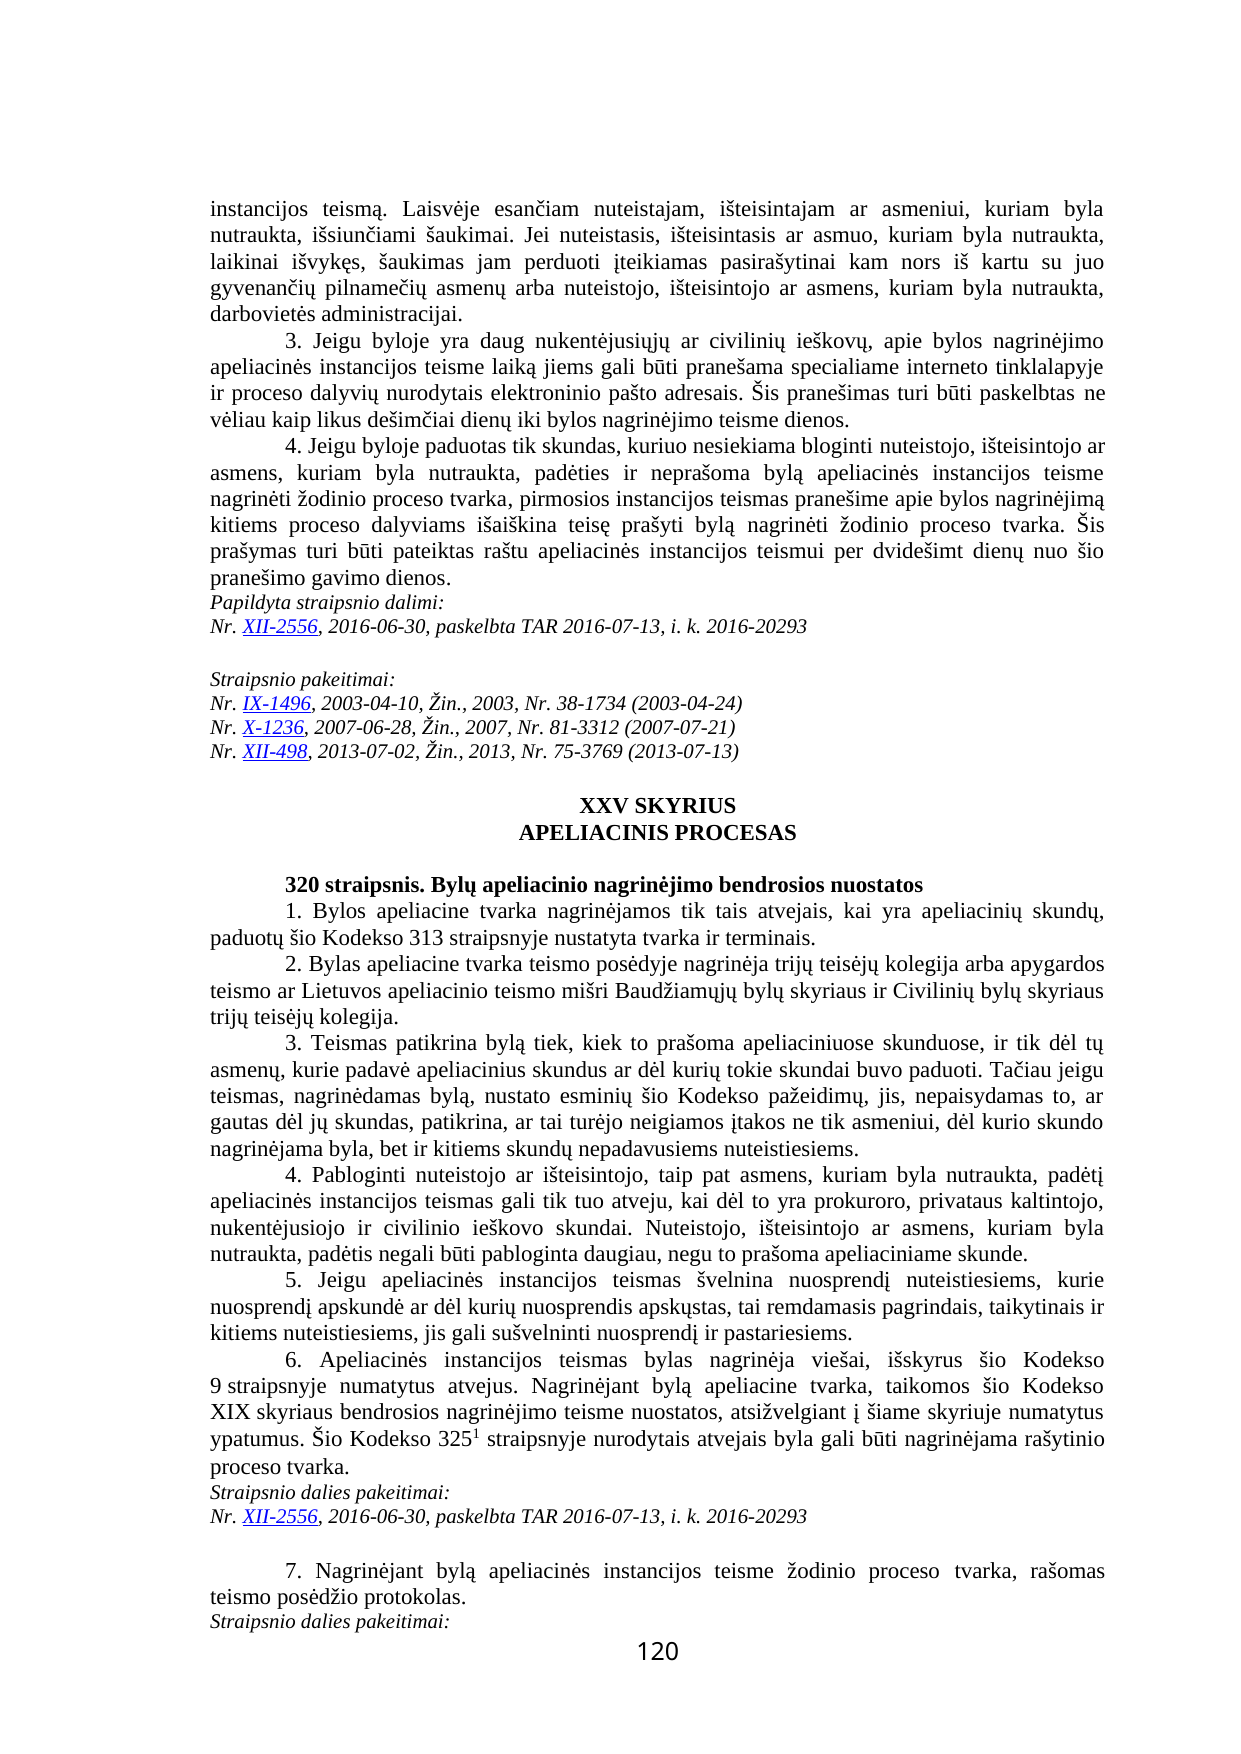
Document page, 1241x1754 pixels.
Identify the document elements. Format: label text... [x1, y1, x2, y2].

text instancijos teismą. Laisvėje esančiam nuteistajam, išteisintajam ar asmeniui, kuriam byla nutraukta, išsiunčiami šaukimai. Jei nuteistasis, išteisintasis ar asmuo, kuriam byla nutraukta, laikinai išvykęs, šaukimas jam perduoti įteikiamas pasirašytinai kam nors iš kartu su juo gyvenančių pilnamečių asmenų arba nuteistojo, išteisintojo ar asmens, kuriam byla nutraukta, darbovietės administracijai. [210, 195, 1106, 327]
text 3. Teismas patikrina bylą tiek, kiek to prašoma apeliaciniuose skunduose, ir tik dėl tų asmenų, kurie padavė apeliacinius skundus ar dėl kurių tokie skundai buvo paduoti. Tačiau jeigu teismas, nagrinėdamas bylą, nustato esminių šio Kodekso pažeidimų, jis, nepaisydamas to, ar gautas dėl jų skundas, patikrina, ar tai turėjo neigiamos įtakos ne tik asmeniui, dėl kurio skundo nagrinėjama byla, bet ir kitiems skundų nepadavusiems nuteistiesiems. [210, 1029, 1106, 1161]
text 320 straipsnis. Bylų apeliacinio nagrinėjimo bendrosios nuostatos [210, 871, 1106, 898]
text 2. Bylas apeliacine tvarka teismo posėdyje nagrinėja trijų teisėjų kolegija arba apygardos teismo ar Lietuvos apeliacinio teismo mišri Baudžiamųjų bylų skyriaus ir Civilinių bylų skyriaus trijų teisėjų kolegija. [210, 950, 1106, 1029]
text Straipsnio dalies pakeitimai: [210, 1480, 1106, 1504]
text Straipsnio dalies pakeitimai: [210, 1609, 1106, 1633]
text 6. Apeliacinės instancijos teismas bylas nagrinėja viešai, išskyrus šio Kodekso 9 straipsnyje numatytus atvejus. Nagrinėjant bylą apeliacine tvarka, taikomos šio Kodekso XIX skyriaus bendrosios nagrinėjimo teisme nuostatos, atsižvelgiant į šiame skyriuje numatytus ypatumus. Šio Kodekso 3251 straipsnyje nurodytais atvejais byla gali būti nagrinėjama rašytinio proceso tvarka. [210, 1346, 1106, 1480]
text Nr. XII-2556, 2016-06-30, paskelbta TAR 2016-07-13, i. k. 2016-20293 [210, 1504, 1106, 1528]
text 7. Nagrinėjant bylą apeliacinės instancijos teisme žodinio proceso tvarka, rašomas teismo posėdžio protokolas. [210, 1557, 1106, 1609]
text Papildyta straipsnio dalimi: [210, 590, 1106, 614]
text Nr. XII-498, 2013-07-02, Žin., 2013, Nr. 75-3769 (2013-07-13) [210, 739, 1106, 763]
text 4. Pabloginti nuteistojo ar išteisintojo, taip pat asmens, kuriam byla nutraukta, padėtį apeliacinės instancijos teismas gali tik tuo atveju, kai dėl to yra prokuroro, privataus kaltintojo, nukentėjusiojo ir civilinio ieškovo skundai. Nuteistojo, išteisintojo ar asmens, kuriam byla nutraukta, padėtis negali būti pabloginta daugiau, negu to prašoma apeliaciniame skunde. [210, 1161, 1106, 1267]
text 4. Jeigu byloje paduotas tik skundas, kuriuo nesiekiama bloginti nuteistojo, išteisintojo ar asmens, kuriam byla nutraukta, padėties ir neprašoma bylą apeliacinės instancijos teisme nagrinėti žodinio proceso tvarka, pirmosios instancijos teismas pranešime apie bylos nagrinėjimą kitiems proceso dalyviams išaiškina teisę prašyti bylą nagrinėti žodinio proceso tvarka. Šis prašymas turi būti pateiktas raštu apeliacinės instancijos teismui per dvidešimt dienų nuo šio pranešimo gavimo dienos. [210, 432, 1106, 590]
text 3. Jeigu byloje yra daug nukentėjusiųjų ar civilinių ieškovų, apie bylos nagrinėjimo apeliacinės instancijos teisme laiką jiems gali būti pranešama specialiame interneto tinklalapyje ir proceso dalyvių nurodytais elektroninio pašto adresais. Šis pranešimas turi būti paskelbtas ne vėliau kaip likus dešimčiai dienų iki bylos nagrinėjimo teisme dienos. [210, 327, 1106, 432]
text Nr. IX-1496, 2003-04-10, Žin., 2003, Nr. 38-1734 (2003-04-24) [210, 691, 1106, 715]
text 5. Jeigu apeliacinės instancijos teismas švelnina nuosprendį nuteistiesiems, kurie nuosprendį apskundė ar dėl kurių nuosprendis apskųstas, tai remdamasis pagrindais, taikytinais ir kitiems nuteistiesiems, jis gali sušvelninti nuosprendį ir pastariesiems. [210, 1267, 1106, 1346]
text XXV skyrius [210, 792, 1106, 818]
text 1. Bylos apeliacine tvarka nagrinėjamos tik tais atvejais, kai yra apeliacinių skundų, paduotų šio Kodekso 313 straipsnyje nustatyta tvarka ir terminais. [210, 898, 1106, 950]
text Nr. X-1236, 2007-06-28, Žin., 2007, Nr. 81-3312 (2007-07-21) [210, 715, 1106, 739]
text Apeliacinis procesas [210, 818, 1106, 845]
text Straipsnio pakeitimai: [210, 667, 1106, 691]
text Nr. XII-2556, 2016-06-30, paskelbta TAR 2016-07-13, i. k. 2016-20293 [210, 614, 1106, 638]
